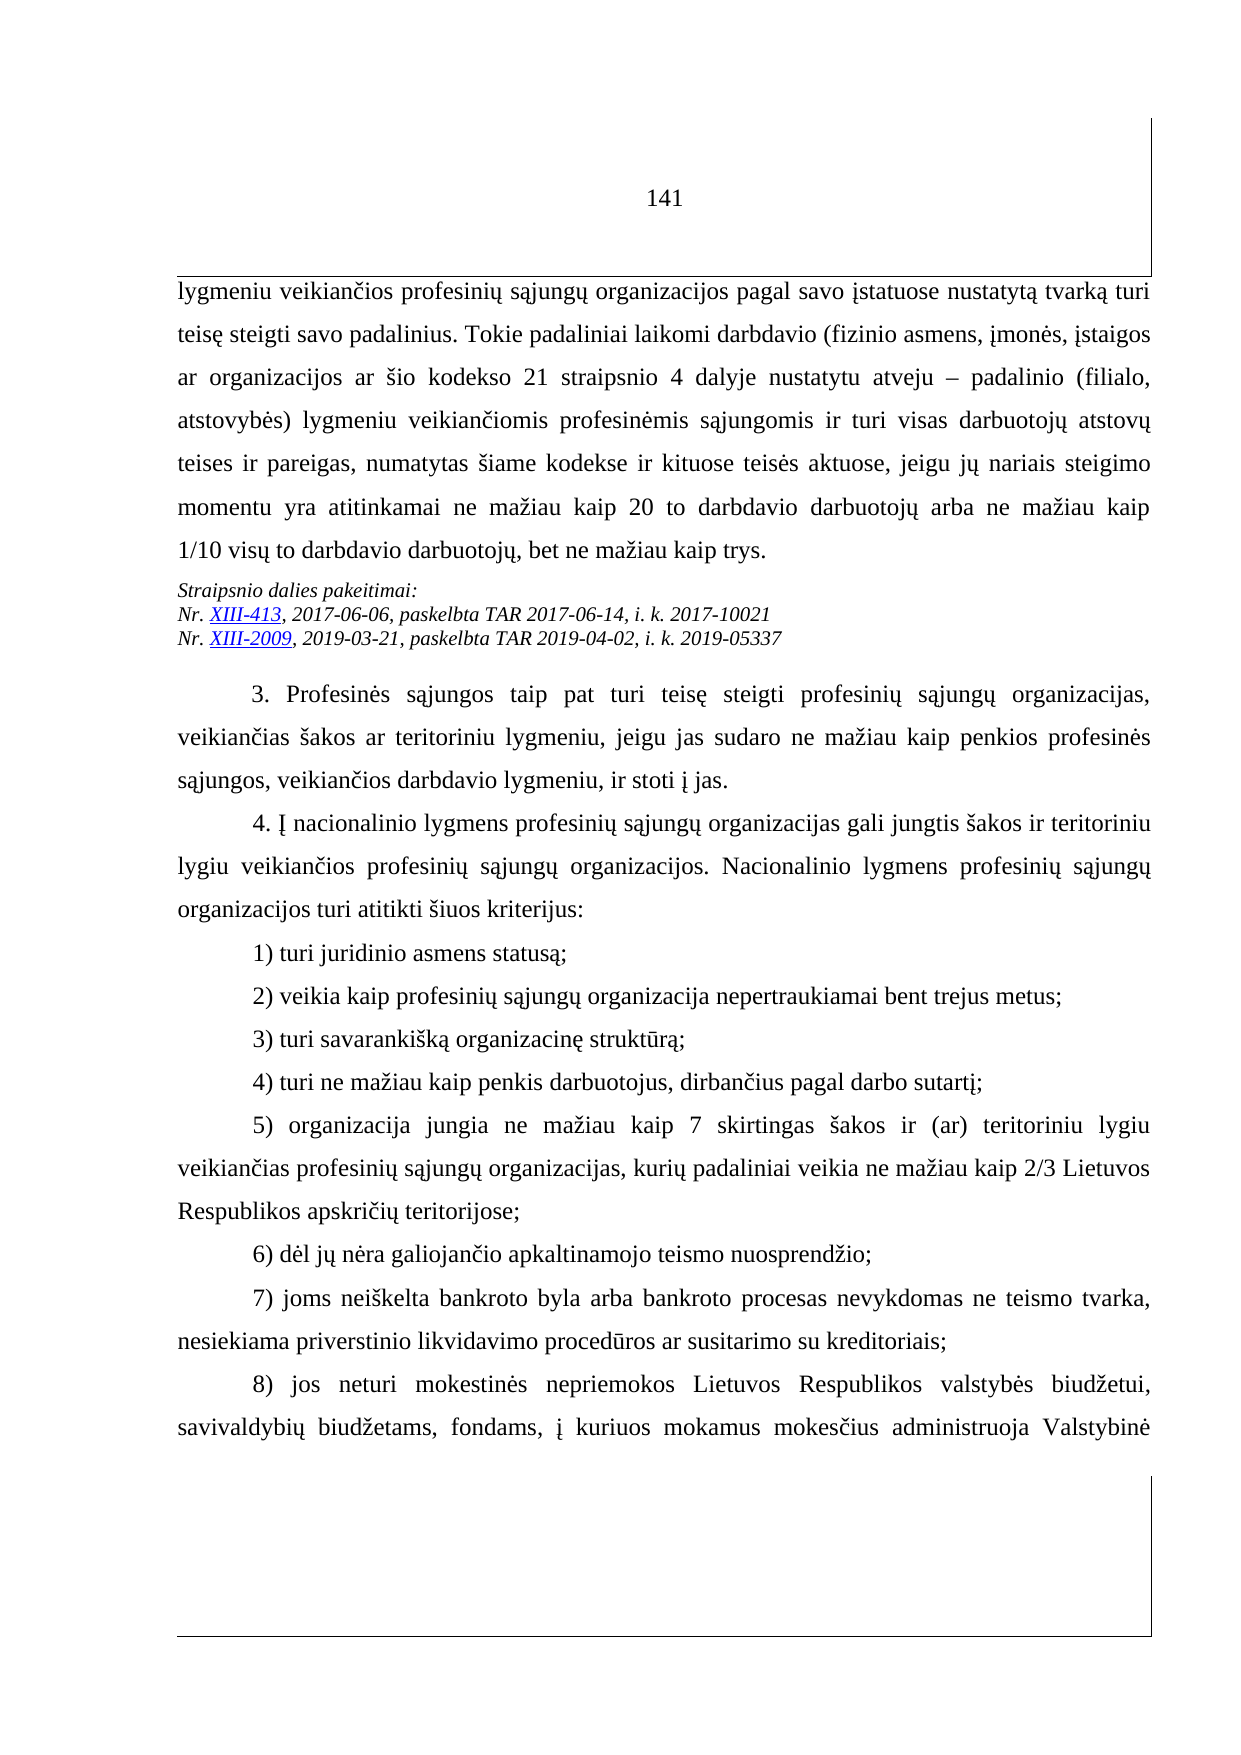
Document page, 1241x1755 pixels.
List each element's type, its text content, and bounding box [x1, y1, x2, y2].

text 8) jos neturi mokestinės nepriemokos Lietuvos Respublikos valstybės biudžetui, savivaldybių biudžetams, fondams, į kuriuos mokamus mokesčius administruoja Valstybinė [177, 1369, 1152, 1441]
text 1) turi juridinio asmens statusą; [177, 938, 1152, 966]
text 7) joms neiškelta bankroto byla arba bankroto procesas nevykdomas ne teismo tvarka, nesiekiama priverstinio likvidavimo procedūros ar susitarimo su kreditoriais; [177, 1283, 1152, 1354]
text 5) organizacija jungia ne mažiau kaip 7 skirtingas šakos ir (ar) teritoriniu lygiu veikiančias profesinių sąjungų organizacijas, kurių padaliniai veikia ne mažiau kaip 2/3 Lietuvos Respublikos apskričių teritorijose; [177, 1110, 1152, 1225]
text 3. Profesinės sąjungos taip pat turi teisę steigti profesinių sąjungų organizacijas, veikiančias šakos ar teritoriniu lygmeniu, jeigu jas sudaro ne mažiau kaip penkios profesinės sąjungos, veikiančios darbdavio lygmeniu, ir stoti į jas. [177, 679, 1152, 794]
text 6) dėl jų nėra galiojančio apkaltinamojo teismo nuosprendžio; [177, 1239, 1152, 1268]
text Nr. XIII-2009, 2019-03-21, paskelbta TAR 2019-04-02, i. k. 2019-05337 [177, 626, 1152, 650]
text Nr. XIII-413, 2017-06-06, paskelbta TAR 2017-06-14, i. k. 2017-10021 [177, 602, 1152, 626]
text 4. Į nacionalinio lygmens profesinių sąjungų organizacijas gali jungtis šakos ir teritoriniu lygiu veikiančios profesinių sąjungų organizacijos. Nacionalinio lygmens profesinių sąjungų organizacijos turi atitikti šiuos kriterijus: [177, 808, 1152, 923]
text lygmeniu veikiančios profesinių sąjungų organizacijos pagal savo įstatuose nustatytą tvarką turi teisę steigti savo padalinius. Tokie padaliniai laikomi darbdavio (fizinio asmens, įmonės, įstaigos ar organizacijos ar šio kodekso 21 straipsnio 4 dalyje nustatytu atveju – padalinio (filialo, atstovybės) lygmeniu veikiančiomis profesinėmis sąjungomis ir turi visas darbuotojų atstovų teises ir pareigas, numatytas šiame kodekse ir kituose teisės aktuose, jeigu jų nariais steigimo momentu yra atitinkamai ne mažiau kaip 20 to darbdavio darbuotojų arba ne mažiau kaip 1/10 visų to darbdavio darbuotojų, bet ne mažiau kaip trys. [177, 276, 1152, 563]
text 2) veikia kaip profesinių sąjungų organizacija nepertraukiamai bent trejus metus; [177, 981, 1152, 1009]
text 3) turi savarankišką organizacinę struktūrą; [177, 1024, 1152, 1053]
text Straipsnio dalies pakeitimai: [177, 578, 1152, 602]
text 4) turi ne mažiau kaip penkis darbuotojus, dirbančius pagal darbo sutartį; [177, 1067, 1152, 1096]
